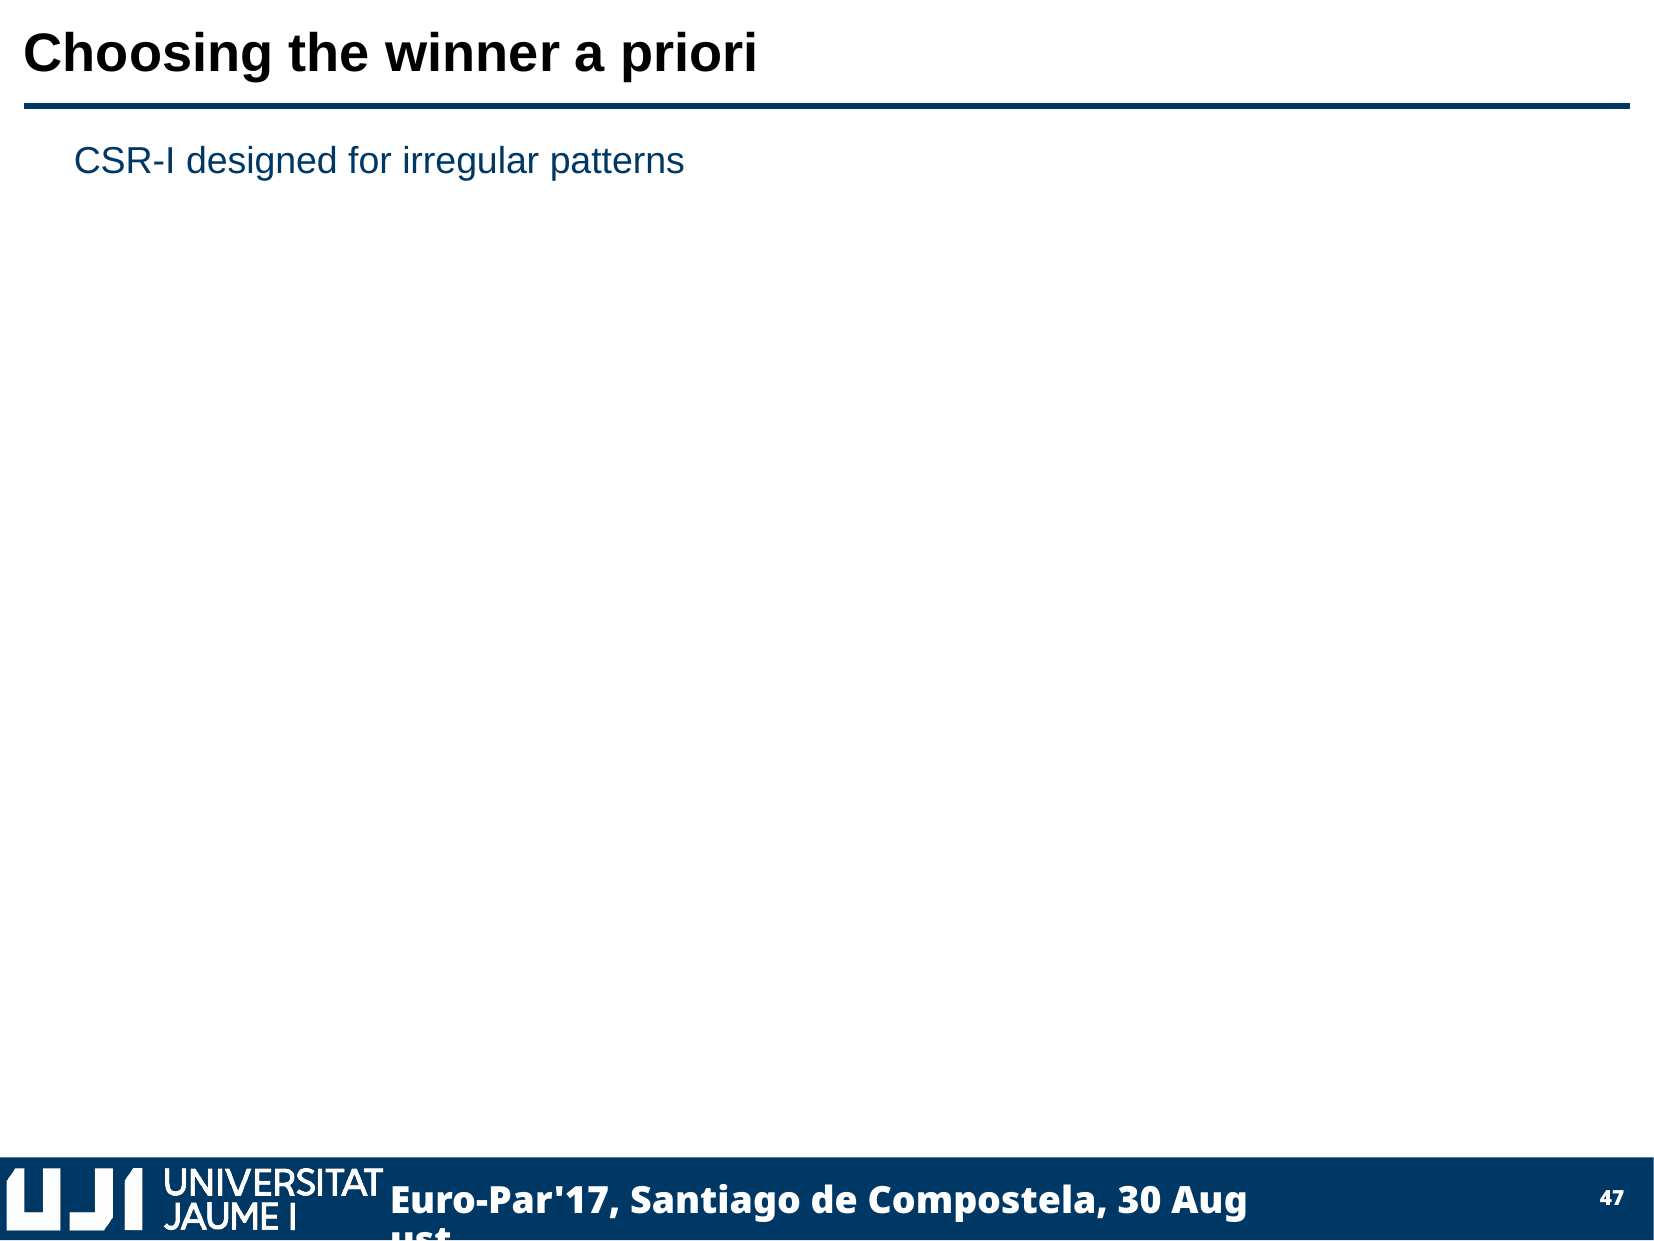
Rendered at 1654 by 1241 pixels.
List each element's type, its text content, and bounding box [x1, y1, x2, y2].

picture [0, 1158, 390, 1241]
title Choosing the winner a priori [23, 0, 1630, 107]
text_box CSR-I designed for irregular patterns [59, 132, 701, 189]
